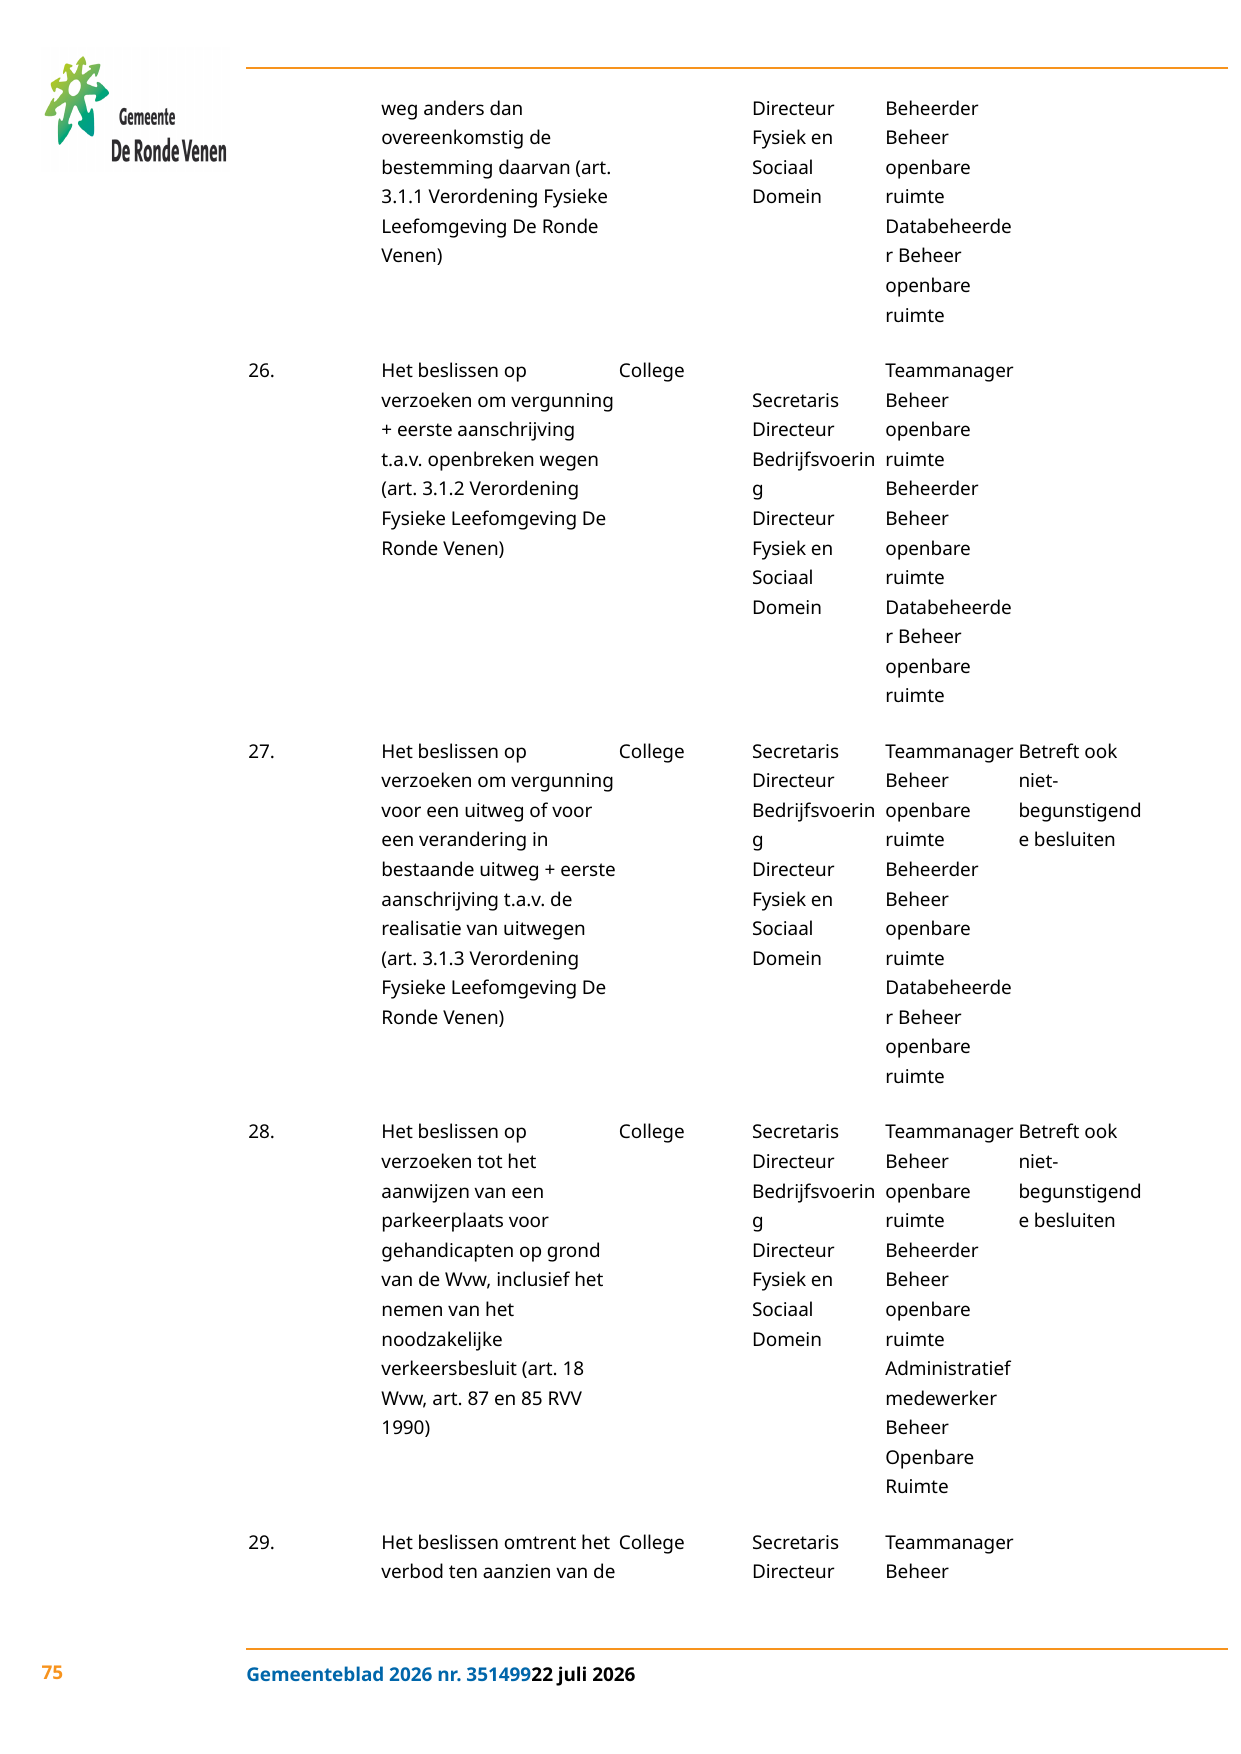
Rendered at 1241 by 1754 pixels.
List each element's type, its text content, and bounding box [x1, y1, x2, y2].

table_cell Het beslissen op verzoeken tot het aanwijzen van een parkeerplaats voor gehandicapten op grond van de Wvw, inclusief het nemen van het noodzakelijke verkeersbesluit (art. 18 Wvw, art. 87 en 85 RVV 1990) [381, 1119, 619, 1529]
table_cell Secretaris Directeur Bedrijfsvoering Directeur Fysiek en Sociaal Domein [752, 357, 885, 738]
table_cell Het beslissen omtrent het verbod ten aanzien van de [381, 1529, 619, 1584]
table_cell Teammanager Beheer openbare ruimte Beheerder Beheer openbare ruimte Administratief medewerker Beheer Openbare Ruimte [885, 1119, 1018, 1529]
table_cell 26. [248, 357, 381, 738]
table_cell Betreft ook niet-begunstigende besluiten [1018, 1119, 1152, 1529]
picture [41, 47, 231, 172]
table_cell [619, 95, 752, 357]
table_cell Directeur Fysiek en Sociaal Domein [752, 95, 885, 357]
table_cell Beheerder Beheer openbare ruimte Databeheerder Beheer openbare ruimte [885, 95, 1018, 357]
table_cell Teammanager Beheer openbare ruimte Beheerder Beheer openbare ruimte Databeheerder Beheer openbare ruimte [885, 738, 1018, 1119]
table_cell Secretaris Directeur [752, 1529, 885, 1584]
table_cell [1018, 357, 1152, 738]
table_cell Betreft ook niet-begunstigende besluiten [1018, 738, 1152, 1119]
table_cell [248, 95, 381, 357]
table_cell Secretaris Directeur Bedrijfsvoering Directeur Fysiek en Sociaal Domein [752, 738, 885, 1119]
table_cell weg anders dan overeenkomstig de bestemming daarvan (art. 3.1.1 Verordening Fysieke Leefomgeving De Ronde Venen) [381, 95, 619, 357]
table_cell Het beslissen op verzoeken om vergunning + eerste aanschrijving t.a.v. openbreken wegen (art. 3.1.2 Verordening Fysieke Leefomgeving De Ronde Venen) [381, 357, 619, 738]
table_cell [1018, 1529, 1152, 1584]
table_cell College [619, 738, 752, 1119]
table_cell Teammanager Beheer [885, 1529, 1018, 1584]
table_cell 29. [248, 1529, 381, 1584]
table_cell 28. [248, 1119, 381, 1529]
table_cell 27. [248, 738, 381, 1119]
table_cell College [619, 1529, 752, 1584]
table_cell College [619, 1119, 752, 1529]
table_cell Secretaris Directeur Bedrijfsvoering Directeur Fysiek en Sociaal Domein [752, 1119, 885, 1529]
table_cell [1018, 95, 1152, 357]
table_cell College [619, 357, 752, 738]
table_cell Het beslissen op verzoeken om vergunning voor een uitweg of voor een verandering in bestaande uitweg + eerste aanschrijving t.a.v. de realisatie van uitwegen (art. 3.1.3 Verordening Fysieke Leefomgeving De Ronde Venen) [381, 738, 619, 1119]
table_cell Teammanager Beheer openbare ruimte Beheerder Beheer openbare ruimte Databeheerder Beheer openbare ruimte [885, 357, 1018, 738]
